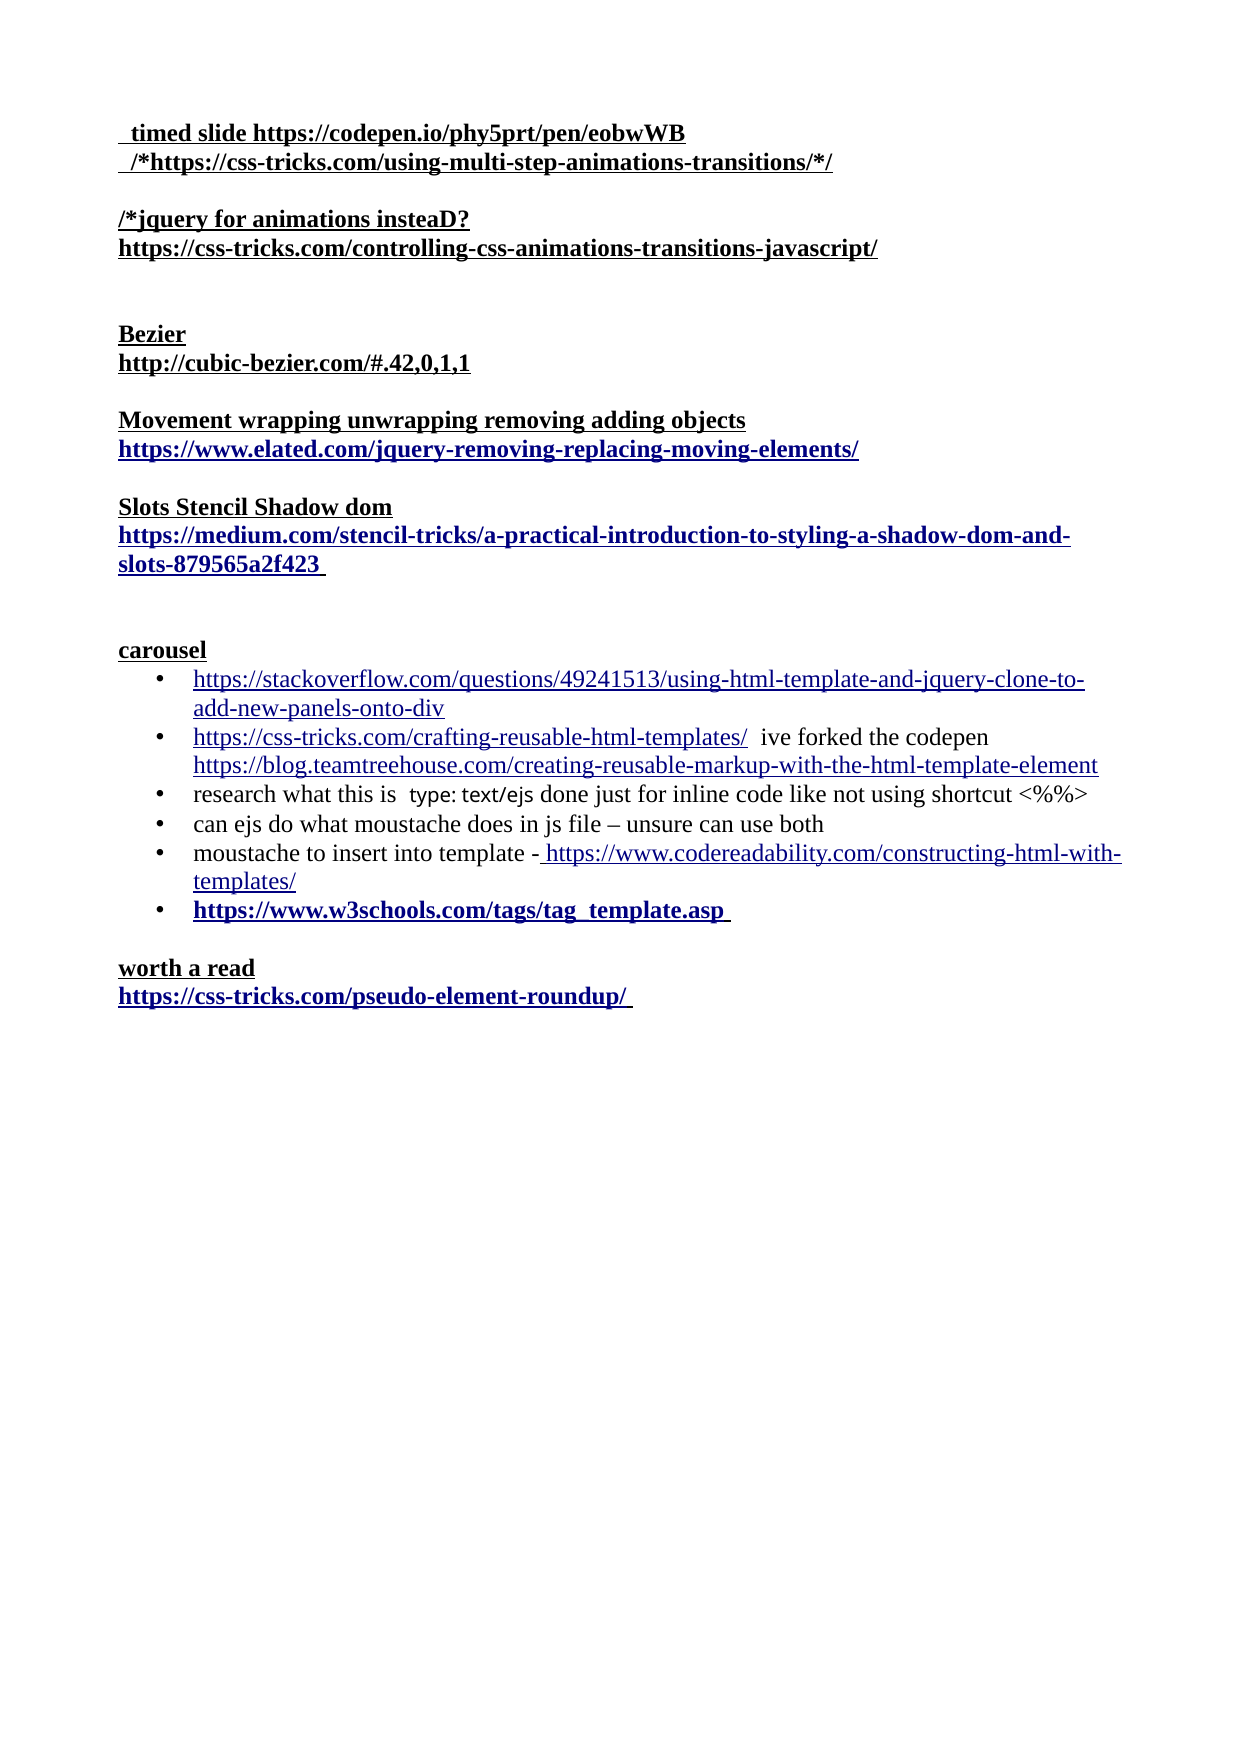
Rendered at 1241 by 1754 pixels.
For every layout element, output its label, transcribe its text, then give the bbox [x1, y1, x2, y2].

text timed slide https://codepen.io/phy5prt/pen/eobwWB [118, 118, 1122, 147]
text https://css-tricks.com/controlling-css-animations-transitions-javascript/ [118, 233, 1122, 262]
text Movement wrapping unwrapping removing adding objects [118, 406, 1122, 434]
list https://css-tricks.com/crafting-reusable-html-templates/ ive forked the codepen https://blog.teamtreehouse.com/creating-reusable-markup-with-the-html-template-element [156, 722, 1122, 779]
text /*https://css-tricks.com/using-multi-step-animations-transitions/*/ [118, 147, 1122, 176]
list can ejs do what moustache does in js file – unsure can use both [156, 809, 1122, 838]
list research what this is type: text/ejs done just for inline code like not using shortcut <%%> [156, 779, 1122, 809]
text carousel [118, 636, 1122, 664]
text https://css-tricks.com/pseudo-element-roundup/ [118, 981, 1122, 1010]
text worth a read [118, 953, 1122, 981]
list https://stackoverflow.com/questions/49241513/using-html-template-and-jquery-clone-to-add-new-panels-onto-div [156, 664, 1122, 722]
text http://cubic-bezier.com/#.42,0,1,1 [118, 348, 1122, 377]
text Bezier [118, 319, 1122, 348]
text https://medium.com/stencil-tricks/a-practical-introduction-to-styling-a-shadow-dom-and-slots-879565a2f423 [118, 521, 1122, 578]
text https://www.elated.com/jquery-removing-replacing-moving-elements/ [118, 434, 1122, 463]
text /*jquery for animations insteaD? [118, 204, 1122, 233]
list https://www.w3schools.com/tags/tag_template.asp [156, 895, 1122, 924]
text Slots Stencil Shadow dom [118, 492, 1122, 521]
list moustache to insert into template - https://www.codereadability.com/constructing-html-with-templates/ [156, 838, 1122, 895]
